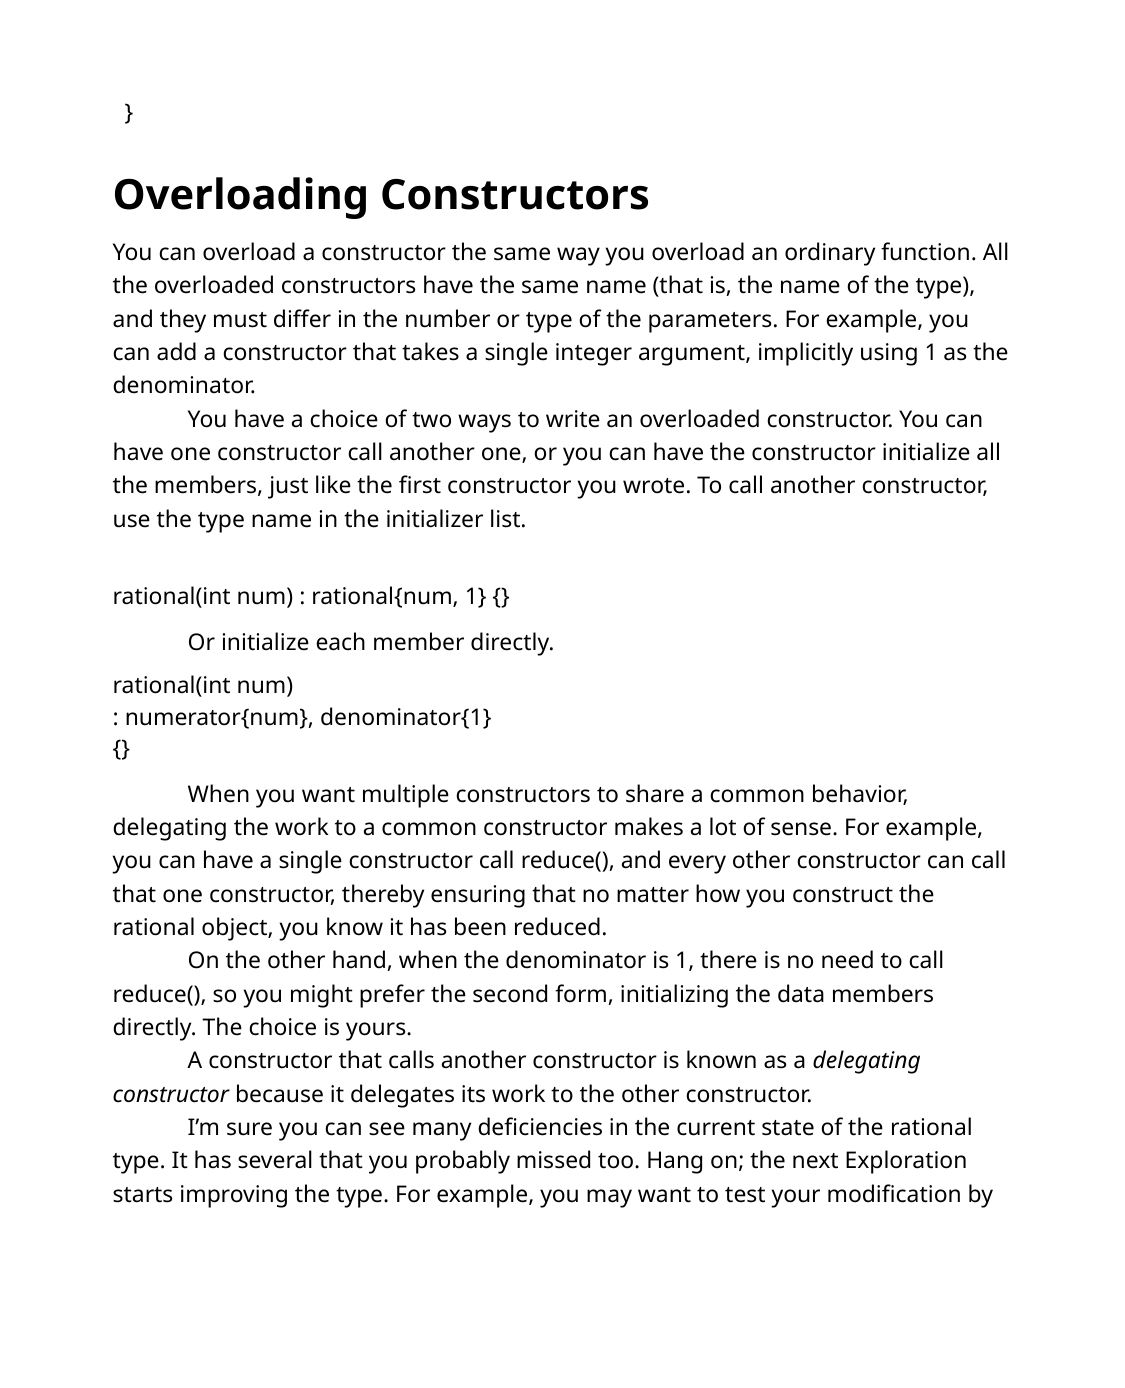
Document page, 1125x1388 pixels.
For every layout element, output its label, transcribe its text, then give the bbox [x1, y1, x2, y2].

text You can overload a constructor the same way you overload an ordinary function. All the overloaded constructors have the same name (that is, the name of the type), and they must differ in the number or type of the parameters. For example, you can add a constructor that takes a single integer argument, implicitly using 1 as the denominator. [112, 234, 1012, 401]
text Or initialize each member directly. [112, 623, 1012, 657]
subtitle Overloading Constructors [112, 165, 1012, 221]
text rational(int num) [112, 669, 1012, 701]
text On the other hand, when the denominator is 1, there is no need to call reduce(), so you might prefer the second form, initializing the data members directly. The choice is yours. [112, 942, 1012, 1042]
text When you want multiple constructors to share a common behavior, delegating the work to a common constructor makes a lot of sense. For example, you can have a single constructor call reduce(), and every other constructor can call that one constructor, thereby ensuring that no matter how you construct the rational object, you know it has been reduced. [112, 776, 1012, 942]
text } [112, 96, 1012, 127]
text : numerator{num}, denominator{1} [112, 701, 1012, 732]
text A constructor that calls another constructor is known as a delegating constructor because it delegates its work to the other constructor. [112, 1042, 1012, 1109]
text I’m sure you can see many deficiencies in the current state of the rational type. It has several that you probably missed too. Hang on; the next Exploration starts improving the type. For example, you may want to test your modification by [112, 1109, 1012, 1209]
text rational(int num) : rational{num, 1} {} [112, 580, 1012, 611]
text {} [112, 732, 1012, 763]
text You have a choice of two ways to write an overloaded constructor. You can have one constructor call another one, or you can have the constructor initialize all the members, just like the first constructor you wrote. To call another constructor, use the type name in the initializer list. [112, 401, 1012, 534]
